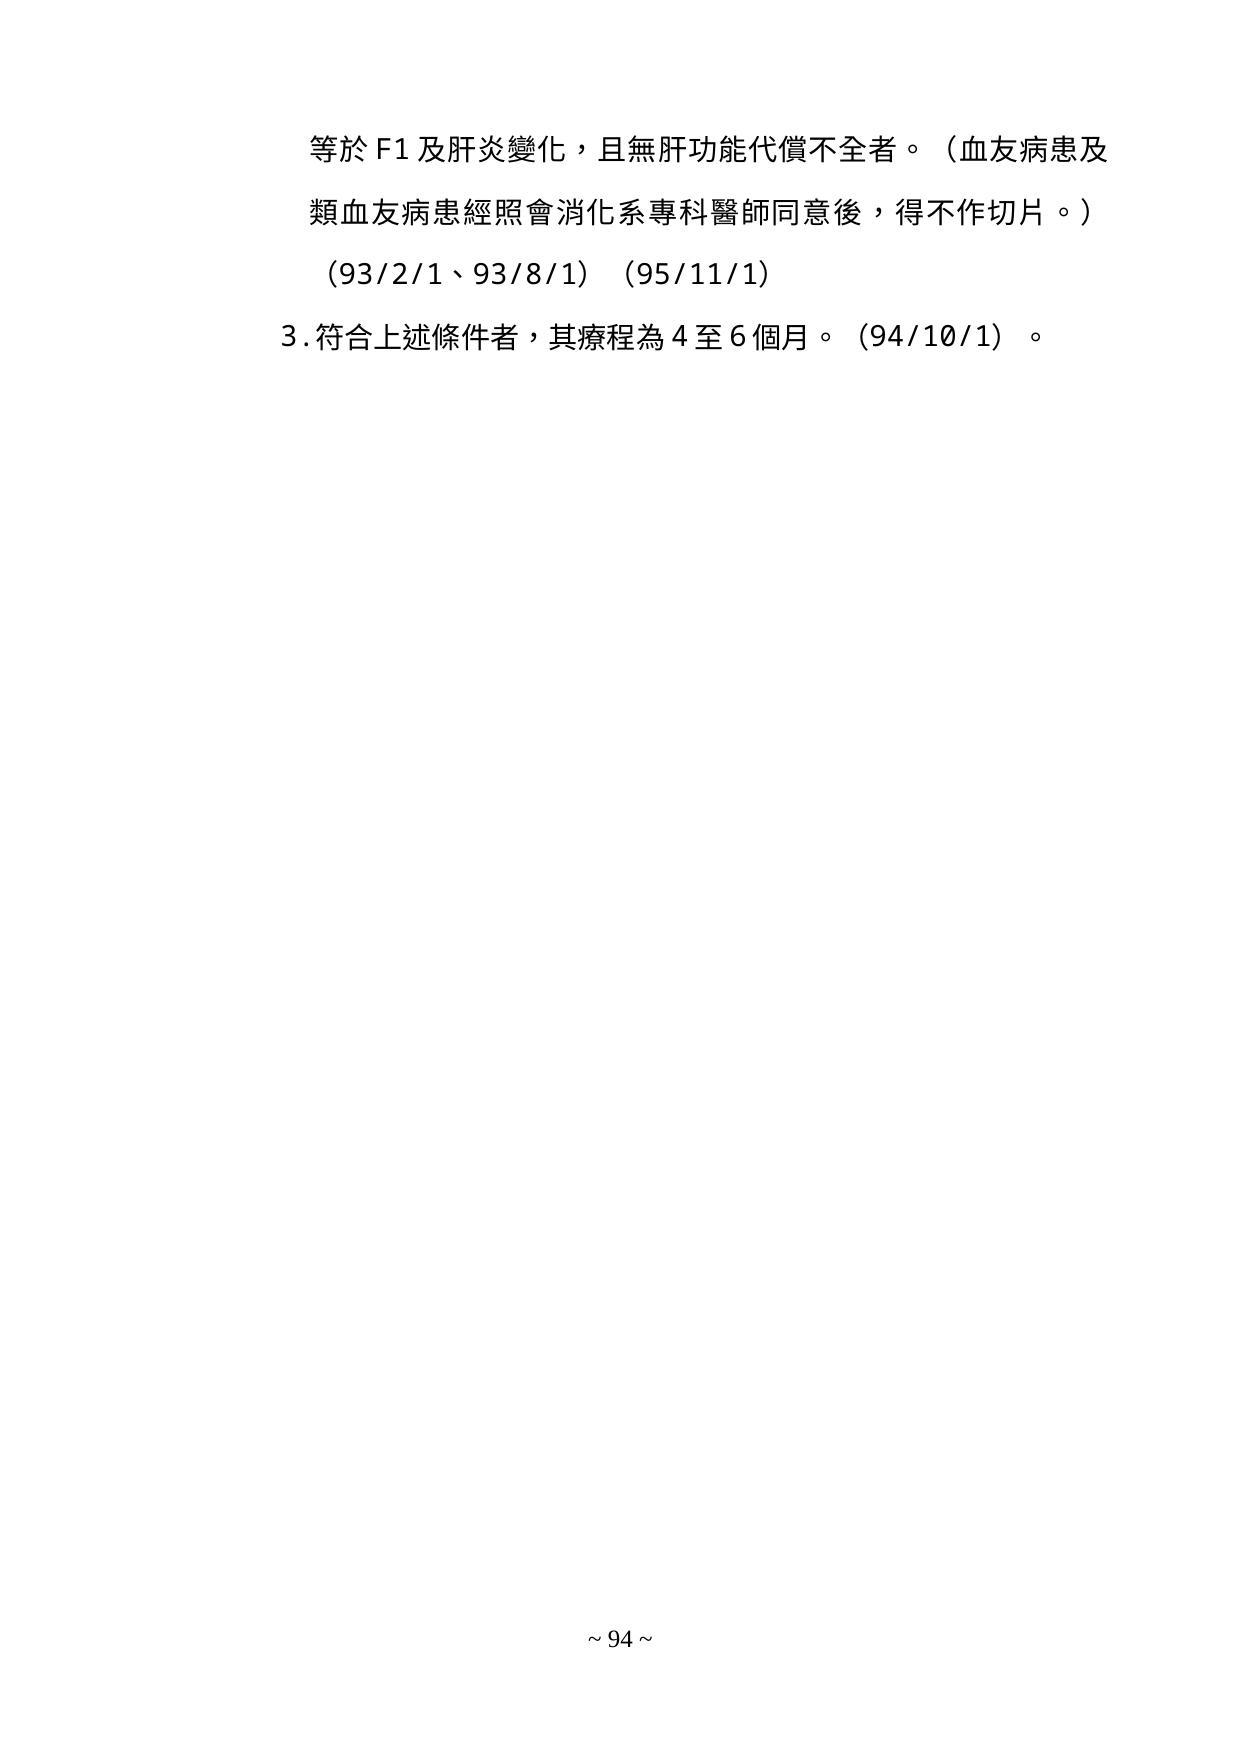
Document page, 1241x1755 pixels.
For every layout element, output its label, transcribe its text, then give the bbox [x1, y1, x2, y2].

text 3.符合上述條件者，其療程為4至6個月。（94/10/1）。 [280, 294, 1110, 356]
text 等於F1及肝炎變化，且無肝功能代償不全者。（血友病患及類血友病患經照會消化系專科醫師同意後，得不作切片。）（93/2/1、93/8/1）（95/11/1） [280, 106, 1110, 294]
